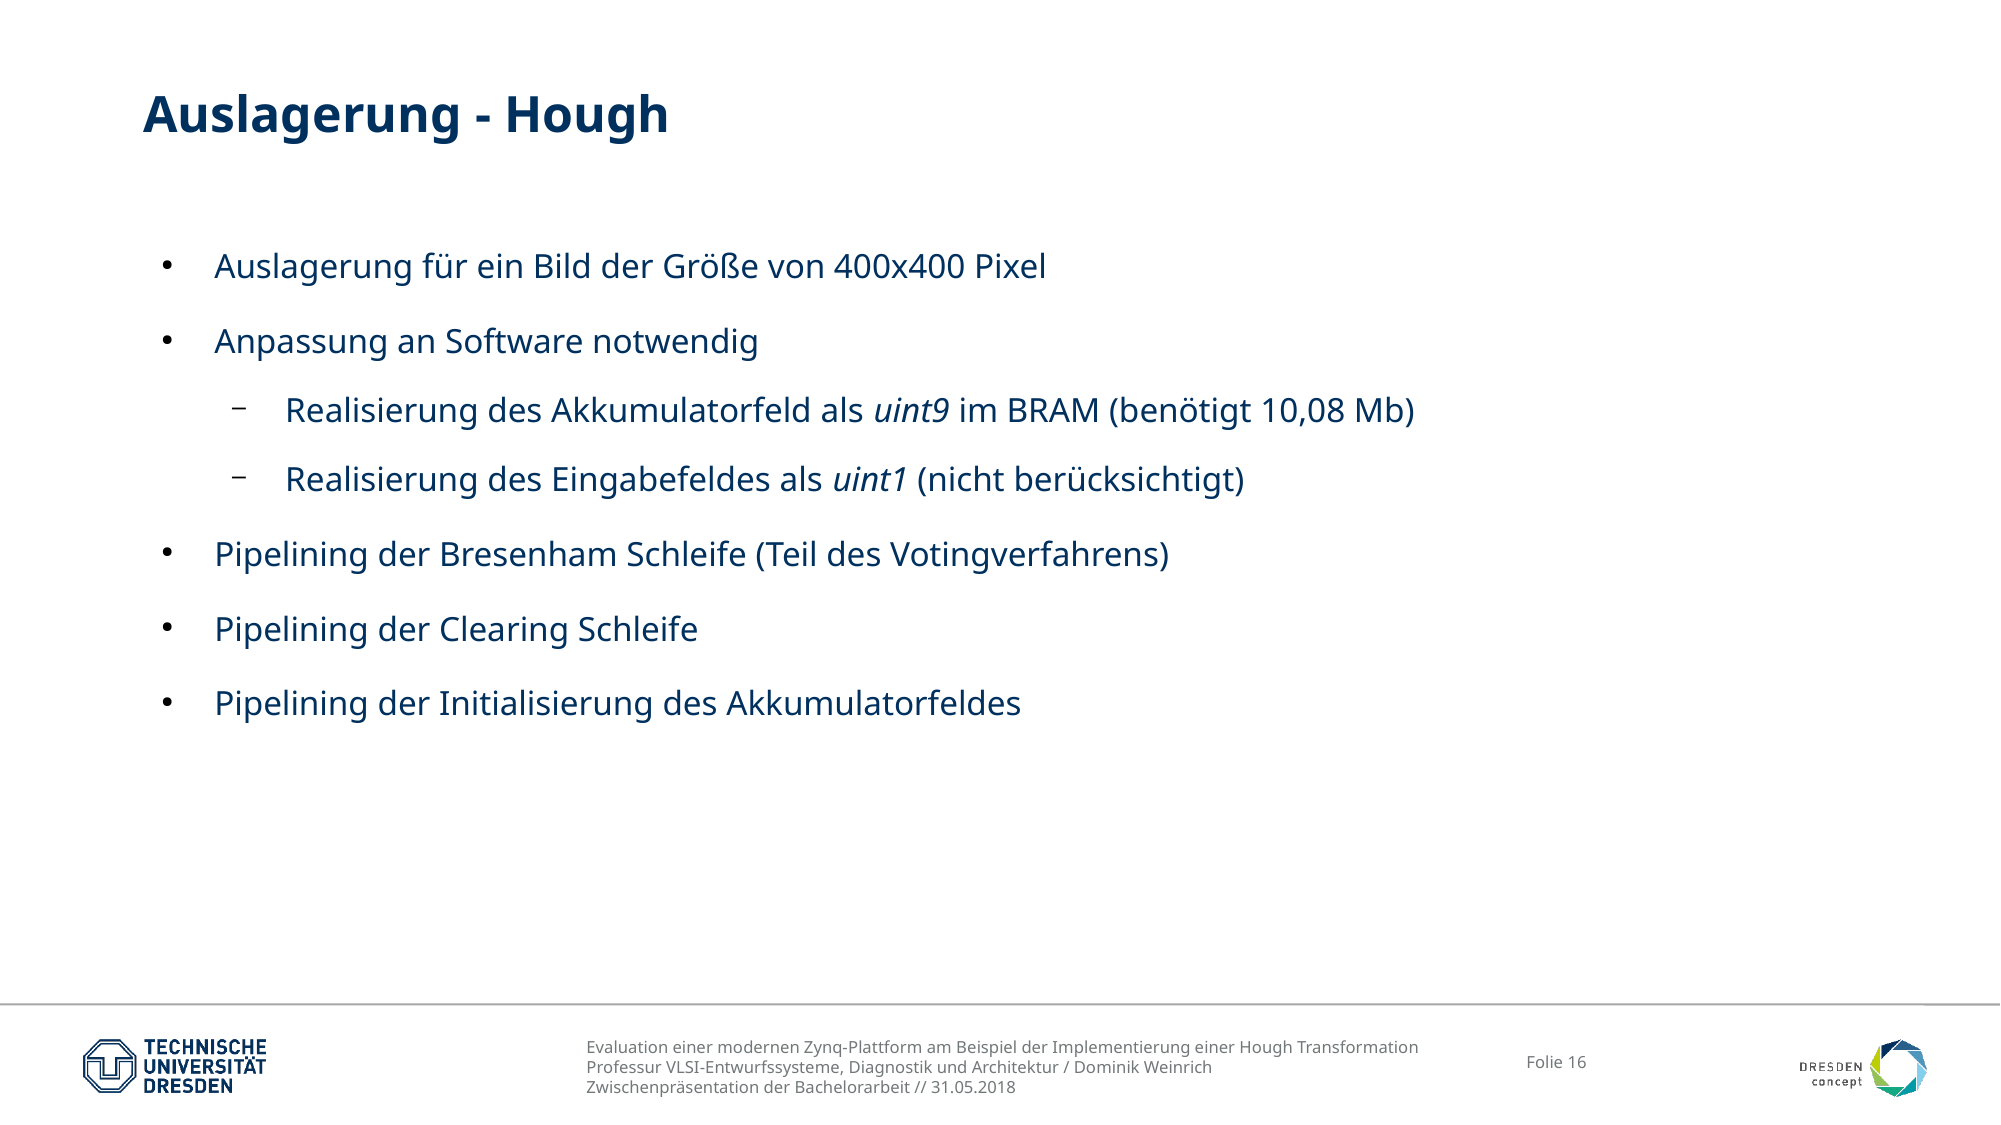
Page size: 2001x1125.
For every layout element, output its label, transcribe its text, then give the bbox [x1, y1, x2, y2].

title Auslagerung - Hough [143, 56, 1880, 169]
picture [1800, 1039, 1927, 1097]
picture [83, 1039, 266, 1093]
list Auslagerung für ein Bild der Größe von 400x400 Pixel Anpassung an Software notwendig Realisierung des Akkumulatorfeld als uint9 im BRAM (benötigt 10,08 Mb) Realisierung des Eingabefeldes als uint1 (nicht berücksichtigt) Pipelining der Bresenham Schleife (Teil des Votingverfahrens) Pipelining der Clearing Schleife Pipelining der Initialisierung des Akkumulatorfeldes [143, 243, 1880, 957]
